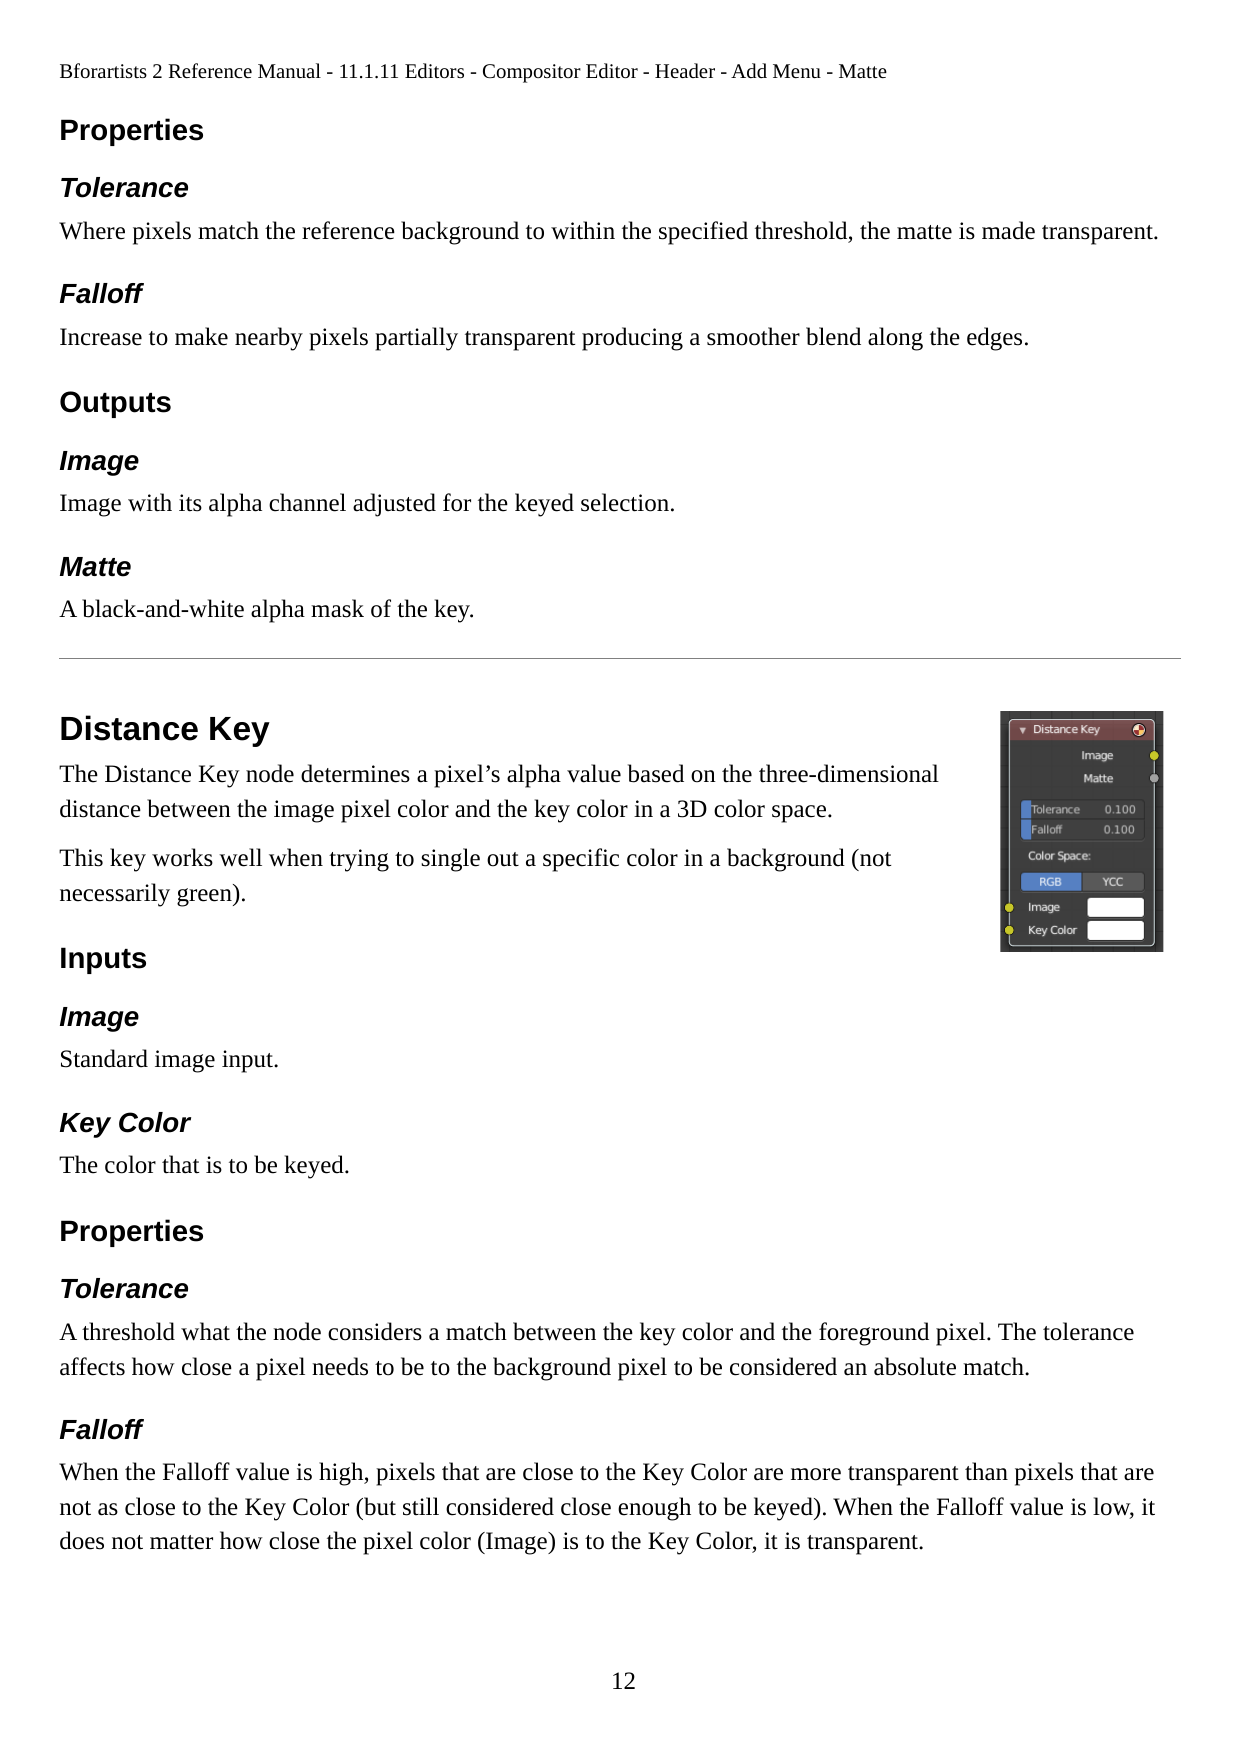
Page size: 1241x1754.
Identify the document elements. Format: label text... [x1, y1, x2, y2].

subtitle Tolerance [59, 1273, 1181, 1304]
text The color that is to be keyed. [59, 1150, 1181, 1179]
subtitle Inputs [59, 941, 1181, 975]
subtitle Key Color [59, 1106, 1181, 1138]
text A black-and-white alpha mask of the key. [59, 594, 1181, 623]
subtitle Tolerance [59, 171, 1181, 203]
text This key works well when trying to single out a specific color in a background (not necessarily green). [59, 843, 1000, 906]
subtitle Outputs [59, 385, 1181, 419]
text Where pixels match the reference background to within the specified threshold, the matte is made transparent. [59, 216, 1181, 244]
subtitle Distance Key [59, 708, 1181, 747]
text When the Falloff value is high, pixels that are close to the Key Color are more transparent than pixels that are not as close to the Key Color (but still considered close enough to be keyed). When the Falloff value is low, it does not matter how close the pixel color (Image) is to the Key Color, it is transparent. [59, 1457, 1181, 1555]
subtitle Falloff [59, 277, 1181, 309]
subtitle Properties [59, 113, 1181, 146]
text A threshold what the node considers a match between the key color and the foreground pixel. The tolerance affects how close a pixel needs to be to the background pixel to be considered an absolute match. [59, 1317, 1181, 1380]
text Standard image input. [59, 1044, 1181, 1073]
subtitle Matte [59, 550, 1181, 582]
subtitle Image [59, 444, 1181, 476]
picture [1000, 711, 1164, 952]
text Increase to make nearby pixels partially transparent producing a smoother blend along the edges. [59, 322, 1181, 350]
text Image with its alpha channel adjusted for the keyed selection. [59, 488, 1181, 517]
text The Distance Key node determines a pixel’s alpha value based on the three-dimensional distance between the image pixel color and the key color in a 3D color space. [59, 759, 1000, 823]
subtitle Image [59, 1000, 1181, 1032]
subtitle Properties [59, 1214, 1181, 1248]
subtitle Falloff [59, 1413, 1181, 1445]
